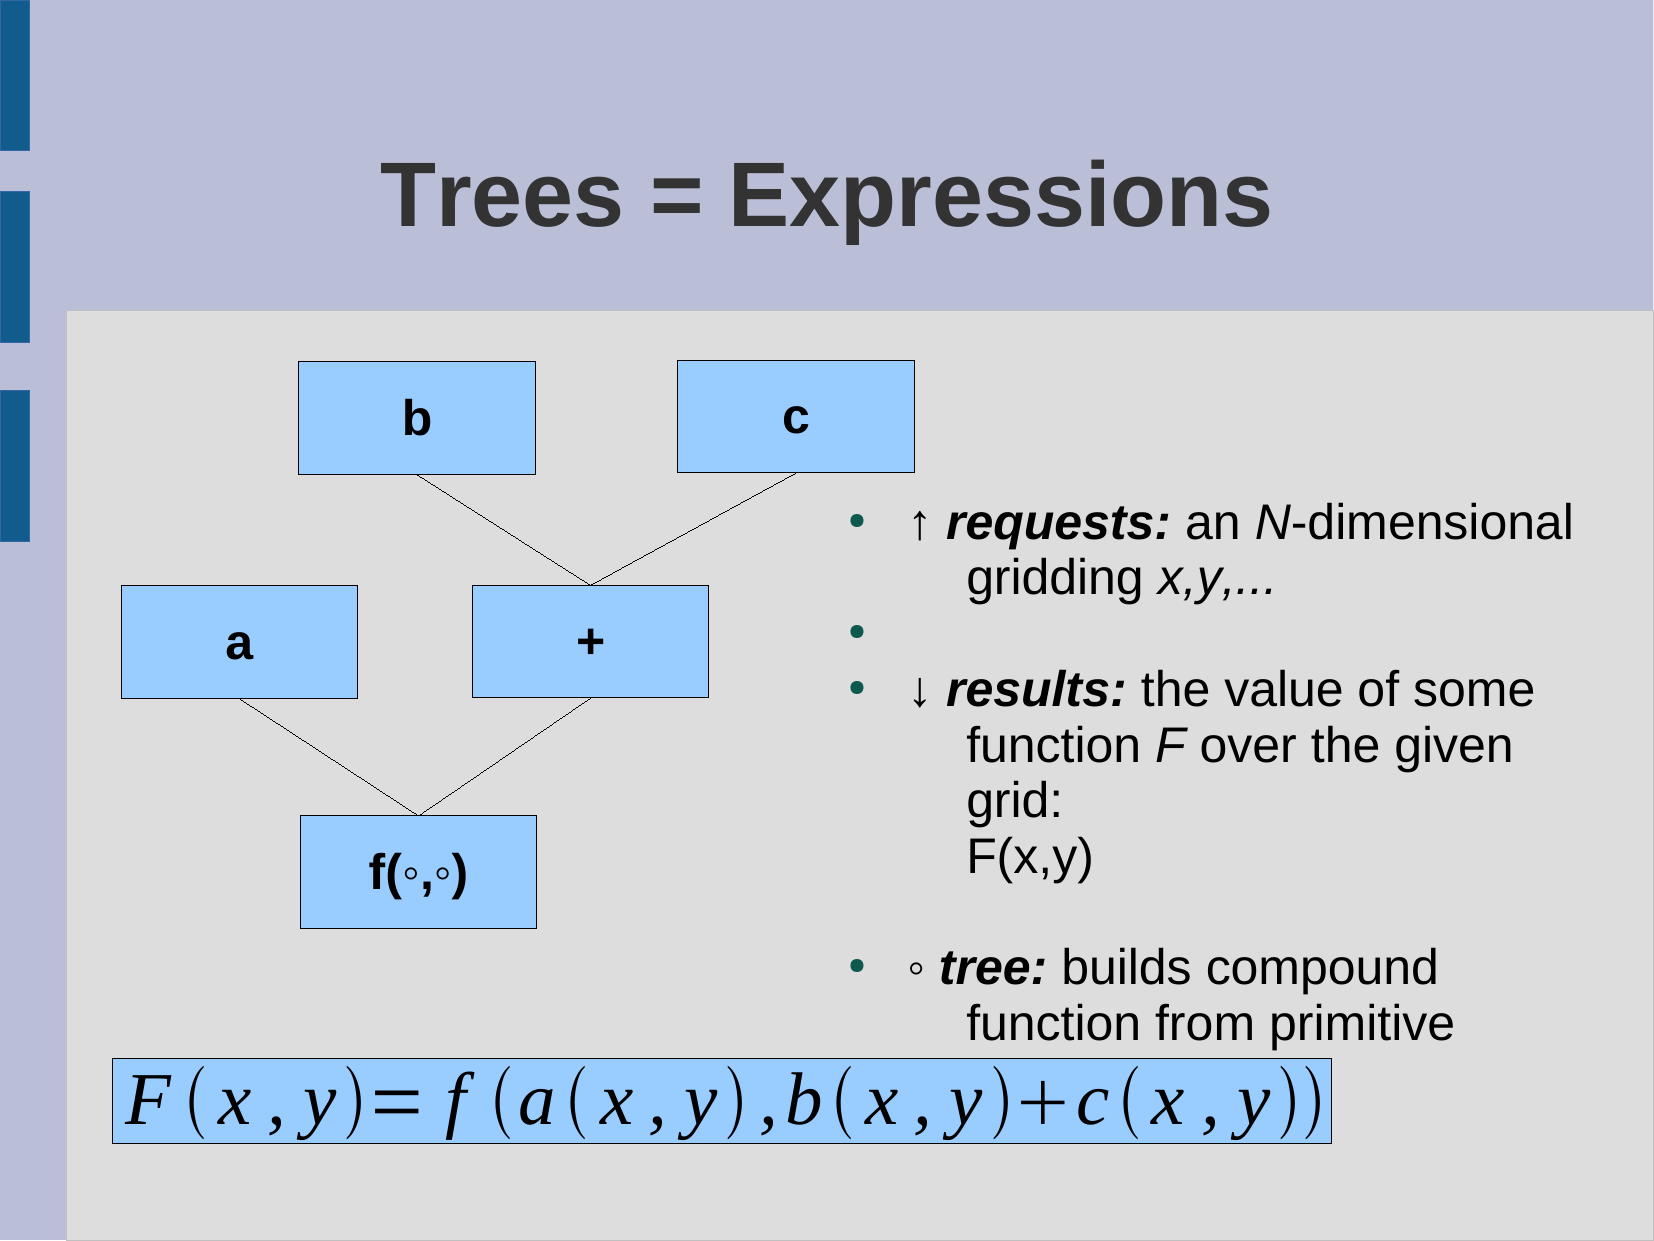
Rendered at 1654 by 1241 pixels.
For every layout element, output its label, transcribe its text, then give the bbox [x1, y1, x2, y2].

text_box + [472, 585, 709, 698]
title Trees = Expressions [121, 91, 1534, 299]
text_box f(◦,◦) [300, 815, 537, 929]
text_box c [677, 360, 915, 473]
text_box a [121, 585, 358, 699]
list ↑ requests: an N-dimensional gridding x,y,... ↓ results: the value of some function F over the given grid: F(x,y) ◦ tree: builds compound function from primitive building blocks. [848, 493, 1606, 1031]
chart [112, 1058, 1332, 1144]
text_box b [298, 361, 536, 475]
